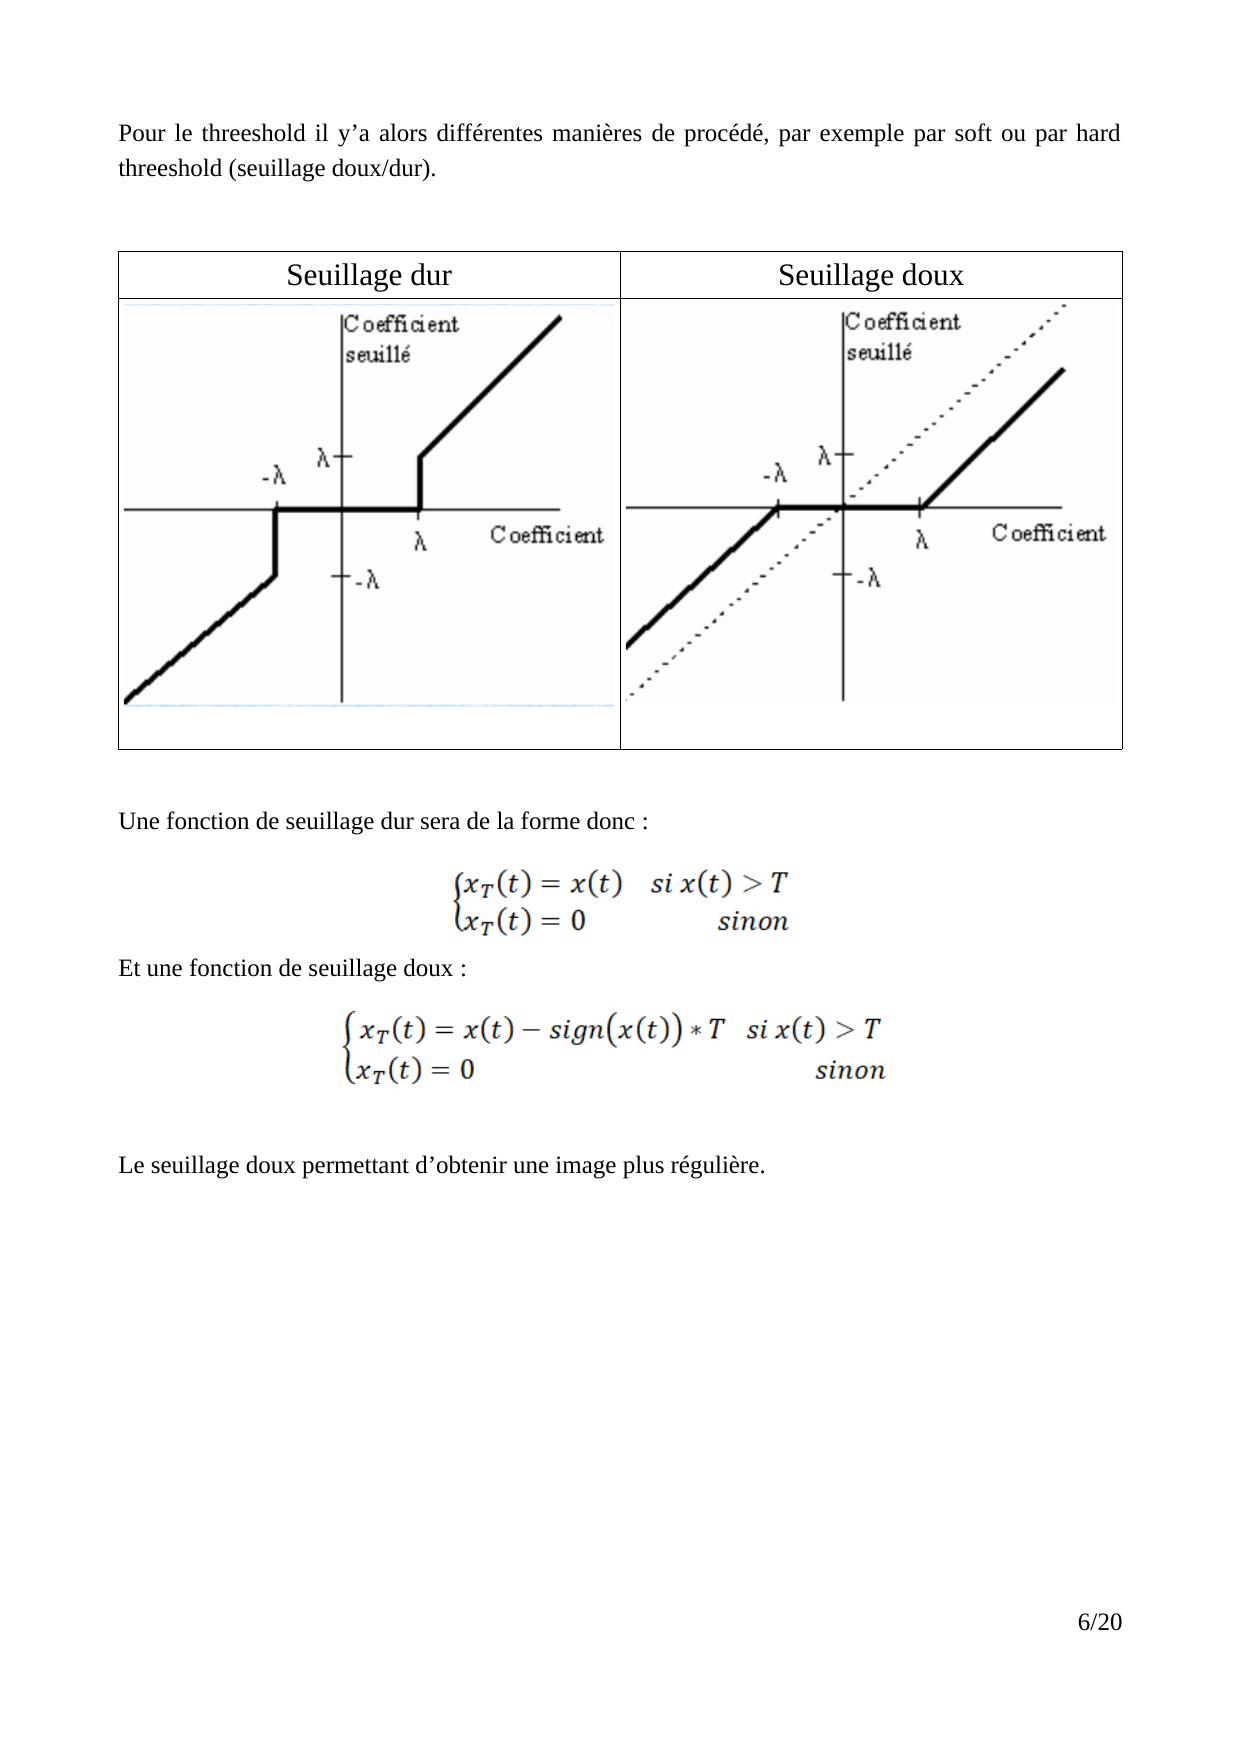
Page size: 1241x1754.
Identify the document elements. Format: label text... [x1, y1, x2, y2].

picture [123, 304, 615, 707]
picture [442, 855, 798, 949]
table_cell [119, 299, 620, 748]
picture [326, 1002, 914, 1105]
text Le seuillage doux permettant d’obtenir une image plus régulière. [118, 1150, 1122, 1178]
table_header Seuillage doux [621, 252, 1122, 298]
table_cell [621, 299, 1122, 748]
text Pour le threeshold il y’a alors différentes manières de procédé, par exemple par soft ou par hard threeshold (seuillage doux/dur). [118, 118, 1122, 181]
table_header Seuillage dur [119, 252, 620, 298]
text Et une fonction de seuillage doux : [118, 953, 1122, 982]
text Une fonction de seuillage dur sera de la forme donc : [118, 806, 1122, 835]
picture [625, 304, 1117, 703]
